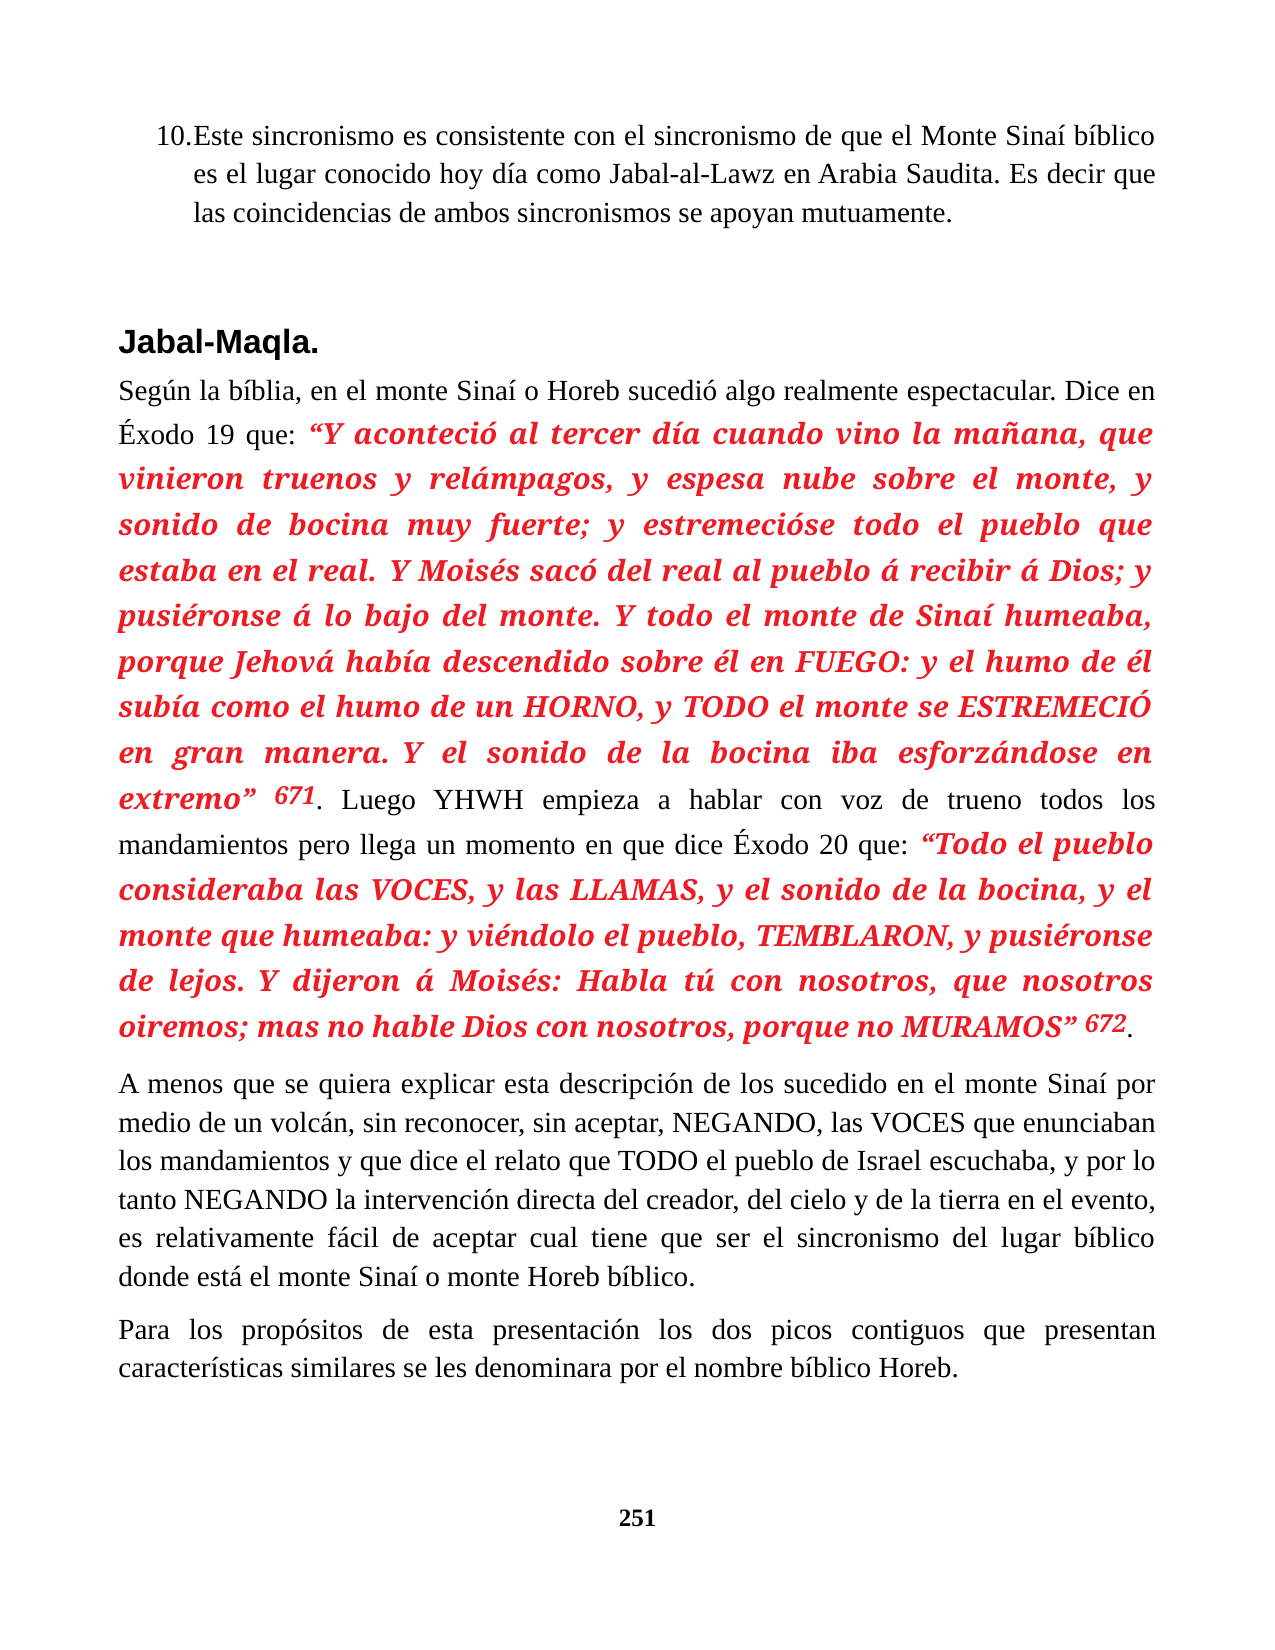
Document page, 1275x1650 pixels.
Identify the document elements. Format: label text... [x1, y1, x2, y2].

text Según la bíblia, en el monte Sinaí o Horeb sucedió algo realmente espectacular. Dice en Éxodo 19 que: “Y aconteció al tercer día cuando vino la mañana, que vinieron truenos y relámpagos, y espesa nube sobre el monte, y sonido de bocina muy fuerte; y estremecióse todo el pueblo que estaba en el real. Y Moisés sacó del real al pueblo á recibir á Dios; y pusiéronse á lo bajo del monte. Y todo el monte de Sinaí humeaba, porque Jehová había descendido sobre él en FUEGO: y el humo de él subía como el humo de un HORNO, y TODO el monte se ESTREMECIÓ en gran manera. Y el sonido de la bocina iba esforzándose en extremo” . Luego YHWH empieza a hablar con voz de trueno todos los mandamientos pero llega un momento en que dice Éxodo 20 que: “Todo el pueblo consideraba las VOCES, y las LLAMAS, y el sonido de la bocina, y el monte que humeaba: y viéndolo el pueblo, TEMBLARON, y pusiéronse de lejos. Y dijeron á Moisés: Habla tú con nosotros, que nosotros oiremos; mas no hable Dios con nosotros, porque no MURAMOS” . [118, 373, 1157, 1046]
text A menos que se quiera explicar esta descripción de los sucedido en el monte Sinaí por medio de un volcán, sin reconocer, sin aceptar, NEGANDO, las VOCES que enunciaban los mandamientos y que dice el relato que TODO el pueblo de Israel escuchaba, y por lo tanto NEGANDO la intervención directa del creador, del cielo y de la tierra en el evento, es relativamente fácil de aceptar cual tiene que ser el sincronismo del lugar bíblico donde está el monte Sinaí o monte Horeb bíblico. [118, 1066, 1157, 1292]
subtitle Jabal-Maqla. [118, 322, 1157, 361]
list Este sincronismo es consistente con el sincronismo de que el Monte Sinaí bíblico es el lugar conocido hoy día como Jabal-al-Lawz en Arabia Saudita. Es decir que las coincidencias de ambos sincronismos se apoyan mutuamente. [156, 118, 1157, 229]
text Para los propósitos de esta presentación los dos picos contiguos que presentan características similares se les denominara por el nombre bíblico Horeb. [118, 1312, 1157, 1384]
